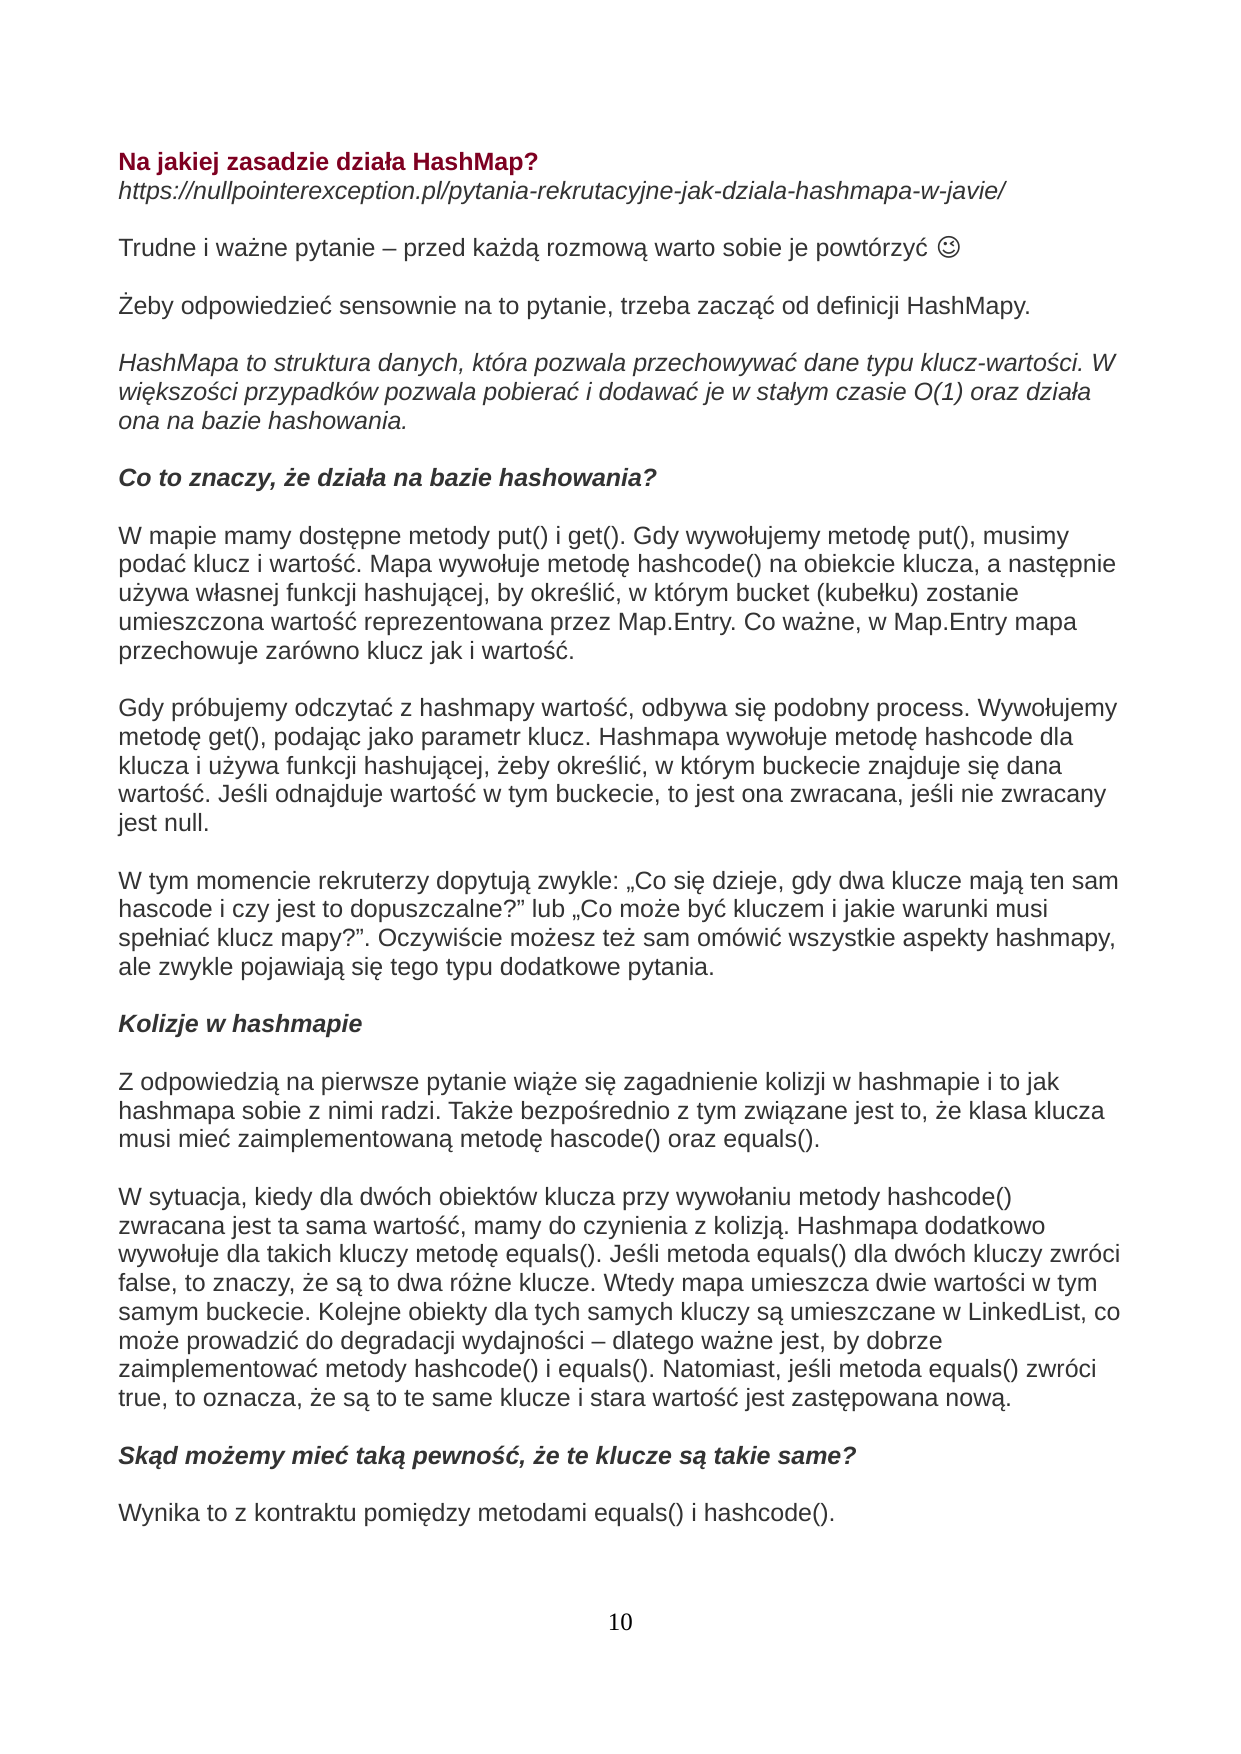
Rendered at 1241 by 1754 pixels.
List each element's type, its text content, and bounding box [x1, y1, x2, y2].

text Z odpowiedzią na pierwsze pytanie wiąże się zagadnienie kolizji w hashmapie i to jak hashmapa sobie z nimi radzi. Także bezpośrednio z tym związane jest to, że klasa klucza musi mieć zaimplementowaną metodę hascode() oraz equals(). [118, 1067, 1122, 1153]
text W mapie mamy dostępne metody put() i get(). Gdy wywołujemy metodę put(), musimy podać klucz i wartość. Mapa wywołuje metodę hashcode() na obiekcie klucza, a następnie używa własnej funkcji hashującej, by określić, w którym bucket (kubełku) zostanie umieszczona wartość reprezentowana przez Map.Entry. Co ważne, w Map.Entry mapa przechowuje zarówno klucz jak i wartość. [118, 521, 1122, 664]
text Żeby odpowiedzieć sensownie na to pytanie, trzeba zacząć od definicji HashMapy. [118, 291, 1122, 319]
text Wynika to z kontraktu pomiędzy metodami equals() i hashcode(). [118, 1498, 1122, 1527]
text Na jakiej zasadzie działa HashMap? https://nullpointerexception.pl/pytania-rekrutacyjne-jak-dziala-hashmapa-w-javie/ Trudne i ważne pytanie – przed każdą rozmową warto sobie je powtórzyć 😉 [118, 118, 1122, 262]
text W tym momencie rekruterzy dopytują zwykle: „Co się dzieje, gdy dwa klucze mają ten sam hascode i czy jest to dopuszczalne?” lub „Co może być kluczem i jakie warunki musi spełniać klucz mapy?”. Oczywiście możesz też sam omówić wszystkie aspekty hashmapy, ale zwykle pojawiają się tego typu dodatkowe pytania. Kolizje w hashmapie [118, 866, 1122, 1038]
text HashMapa to struktura danych, która pozwala przechowywać dane typu klucz-wartości. W większości przypadków pozwala pobierać i dodawać je w stałym czasie O(1) oraz działa ona na bazie hashowania. Co to znaczy, że działa na bazie hashowania? [118, 348, 1122, 521]
text W sytuacja, kiedy dla dwóch obiektów klucza przy wywołaniu metody hashcode() zwracana jest ta sama wartość, mamy do czynienia z kolizją. Hashmapa dodatkowo wywołuje dla takich kluczy metodę equals(). Jeśli metoda equals() dla dwóch kluczy zwróci false, to znaczy, że są to dwa różne klucze. Wtedy mapa umieszcza dwie wartości w tym samym buckecie. Kolejne obiekty dla tych samych kluczy są umieszczane w LinkedList, co może prowadzić do degradacji wydajności – dlatego ważne jest, by dobrze zaimplementować metody hashcode() i equals(). Natomiast, jeśli metoda equals() zwróci true, to oznacza, że są to te same klucze i stara wartość jest zastępowana nową. Skąd możemy mieć taką pewność, że te klucze są takie same? [118, 1182, 1122, 1498]
text Gdy próbujemy odczytać z hashmapy wartość, odbywa się podobny process. Wywołujemy metodę get(), podając jako parametr klucz. Hashmapa wywołuje metodę hashcode dla klucza i używa funkcji hashującej, żeby określić, w którym buckecie znajduje się dana wartość. Jeśli odnajduje wartość w tym buckecie, to jest ona zwracana, jeśli nie zwracany jest null. [118, 693, 1122, 837]
